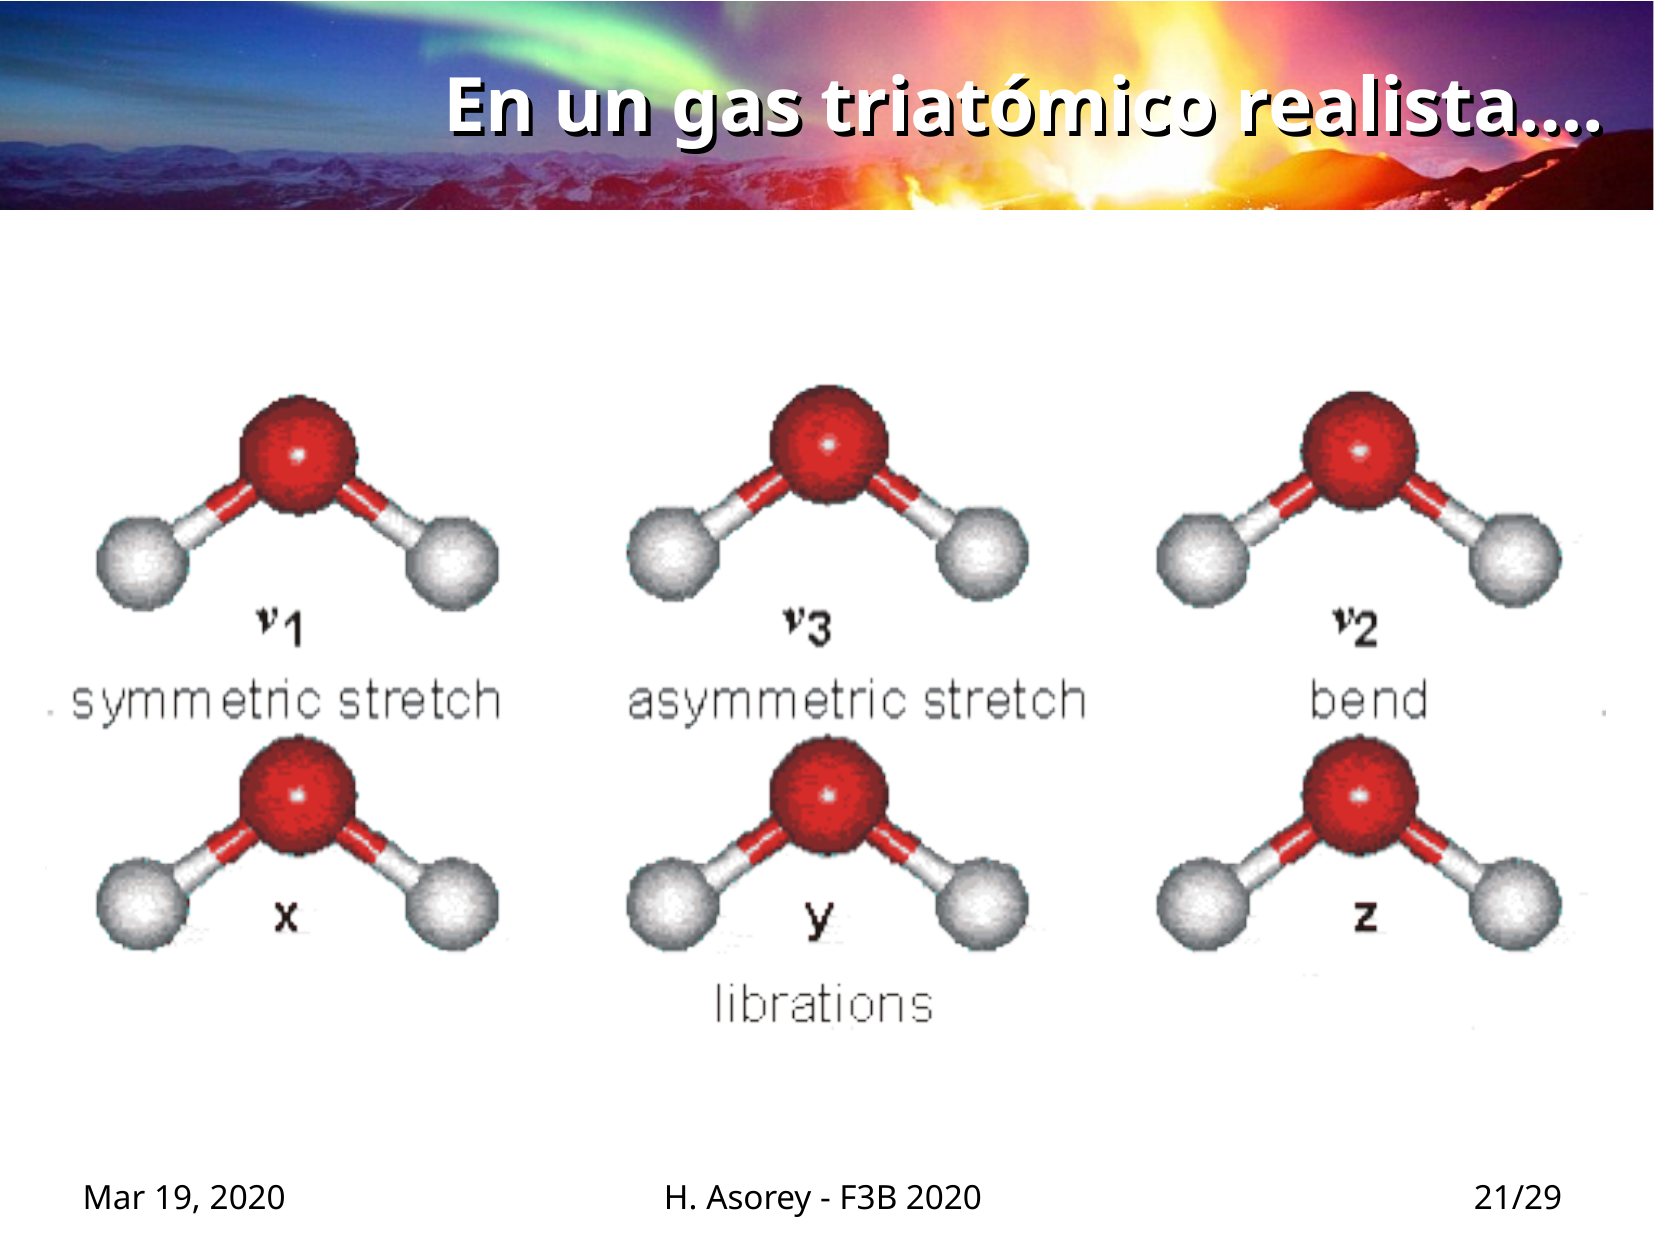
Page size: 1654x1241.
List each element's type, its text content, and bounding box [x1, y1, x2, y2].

title En un gas triatómico realista…. [45, 15, 1606, 191]
picture [0, 1, 1654, 210]
picture [45, 379, 1606, 1030]
